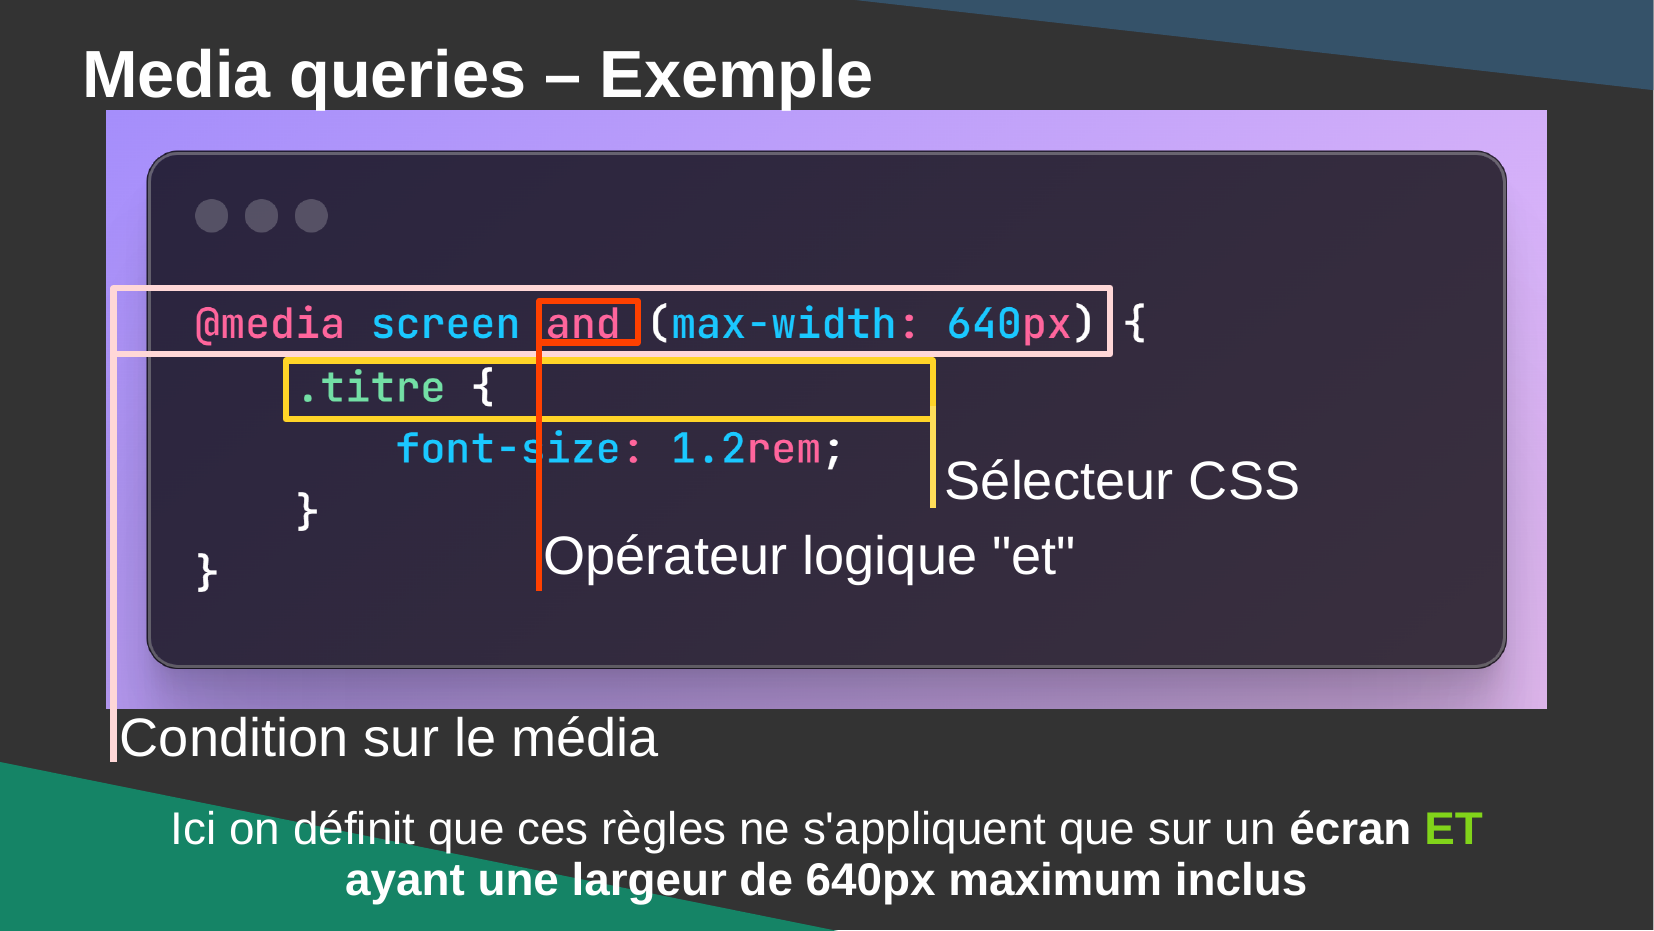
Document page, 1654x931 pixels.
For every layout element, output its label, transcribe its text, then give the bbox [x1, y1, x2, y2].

title Sélecteur CSS [944, 450, 1335, 511]
title Opérateur logique "et" [543, 525, 1087, 587]
picture [117, 291, 1107, 351]
picture [542, 304, 635, 339]
picture [542, 364, 930, 416]
picture [289, 364, 536, 416]
title Condition sur le média [119, 707, 746, 768]
picture [106, 122, 1547, 709]
title Media queries – Exemple [82, 37, 1571, 122]
text_box [0, 761, 838, 931]
title Ici on définit que ces règles ne s'appliquent que sur un écran ET ayant une largeur de 640px maximum inclus [159, 803, 1495, 906]
text_box [855, 0, 1654, 91]
